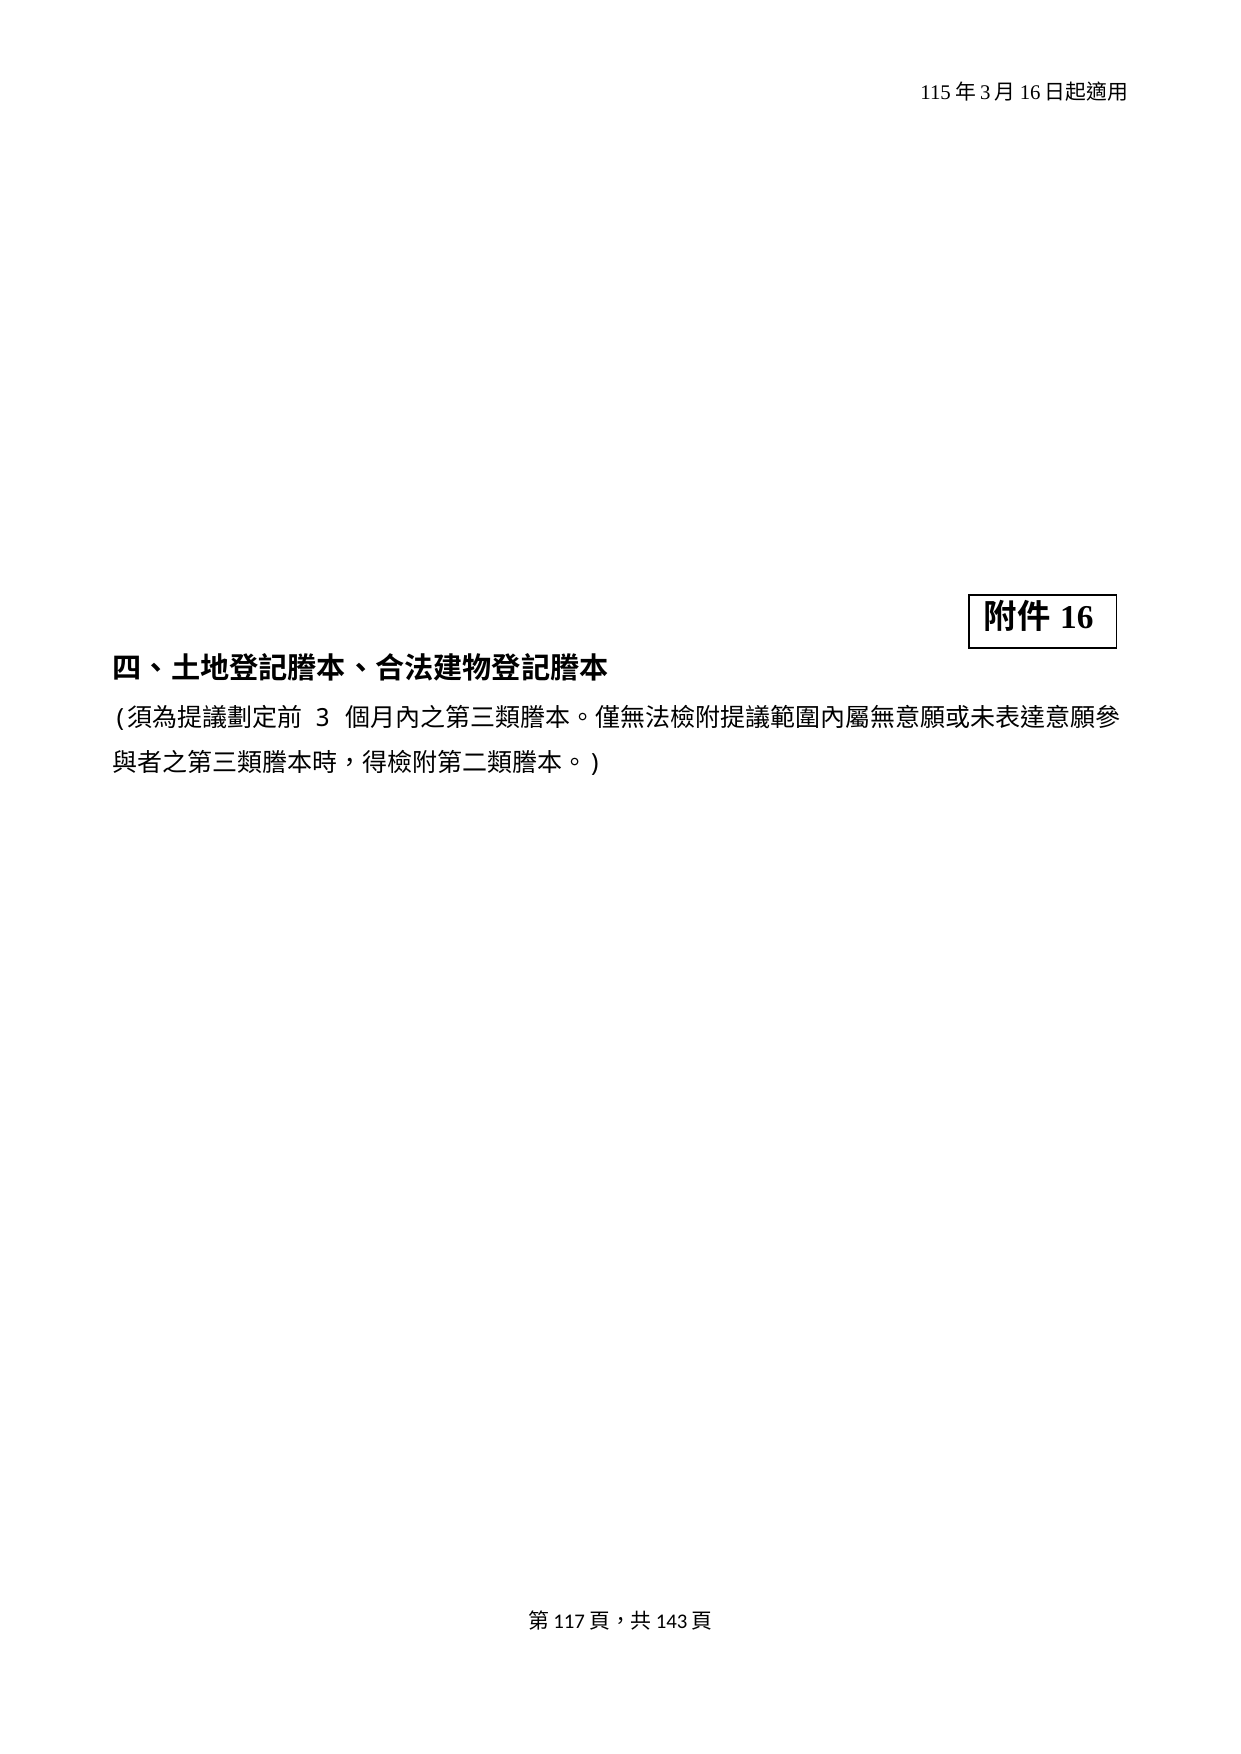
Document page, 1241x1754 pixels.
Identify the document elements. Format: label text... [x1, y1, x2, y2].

text (須為提議劃定前 3 個月內之第三類謄本。僅無法檢附提議範圍內屬無意願或未表達意願參與者之第三類謄本時，得檢附第二類謄本。) [112, 687, 1128, 779]
text 四、土地登記謄本、合法建物登記謄本 [112, 642, 1128, 687]
